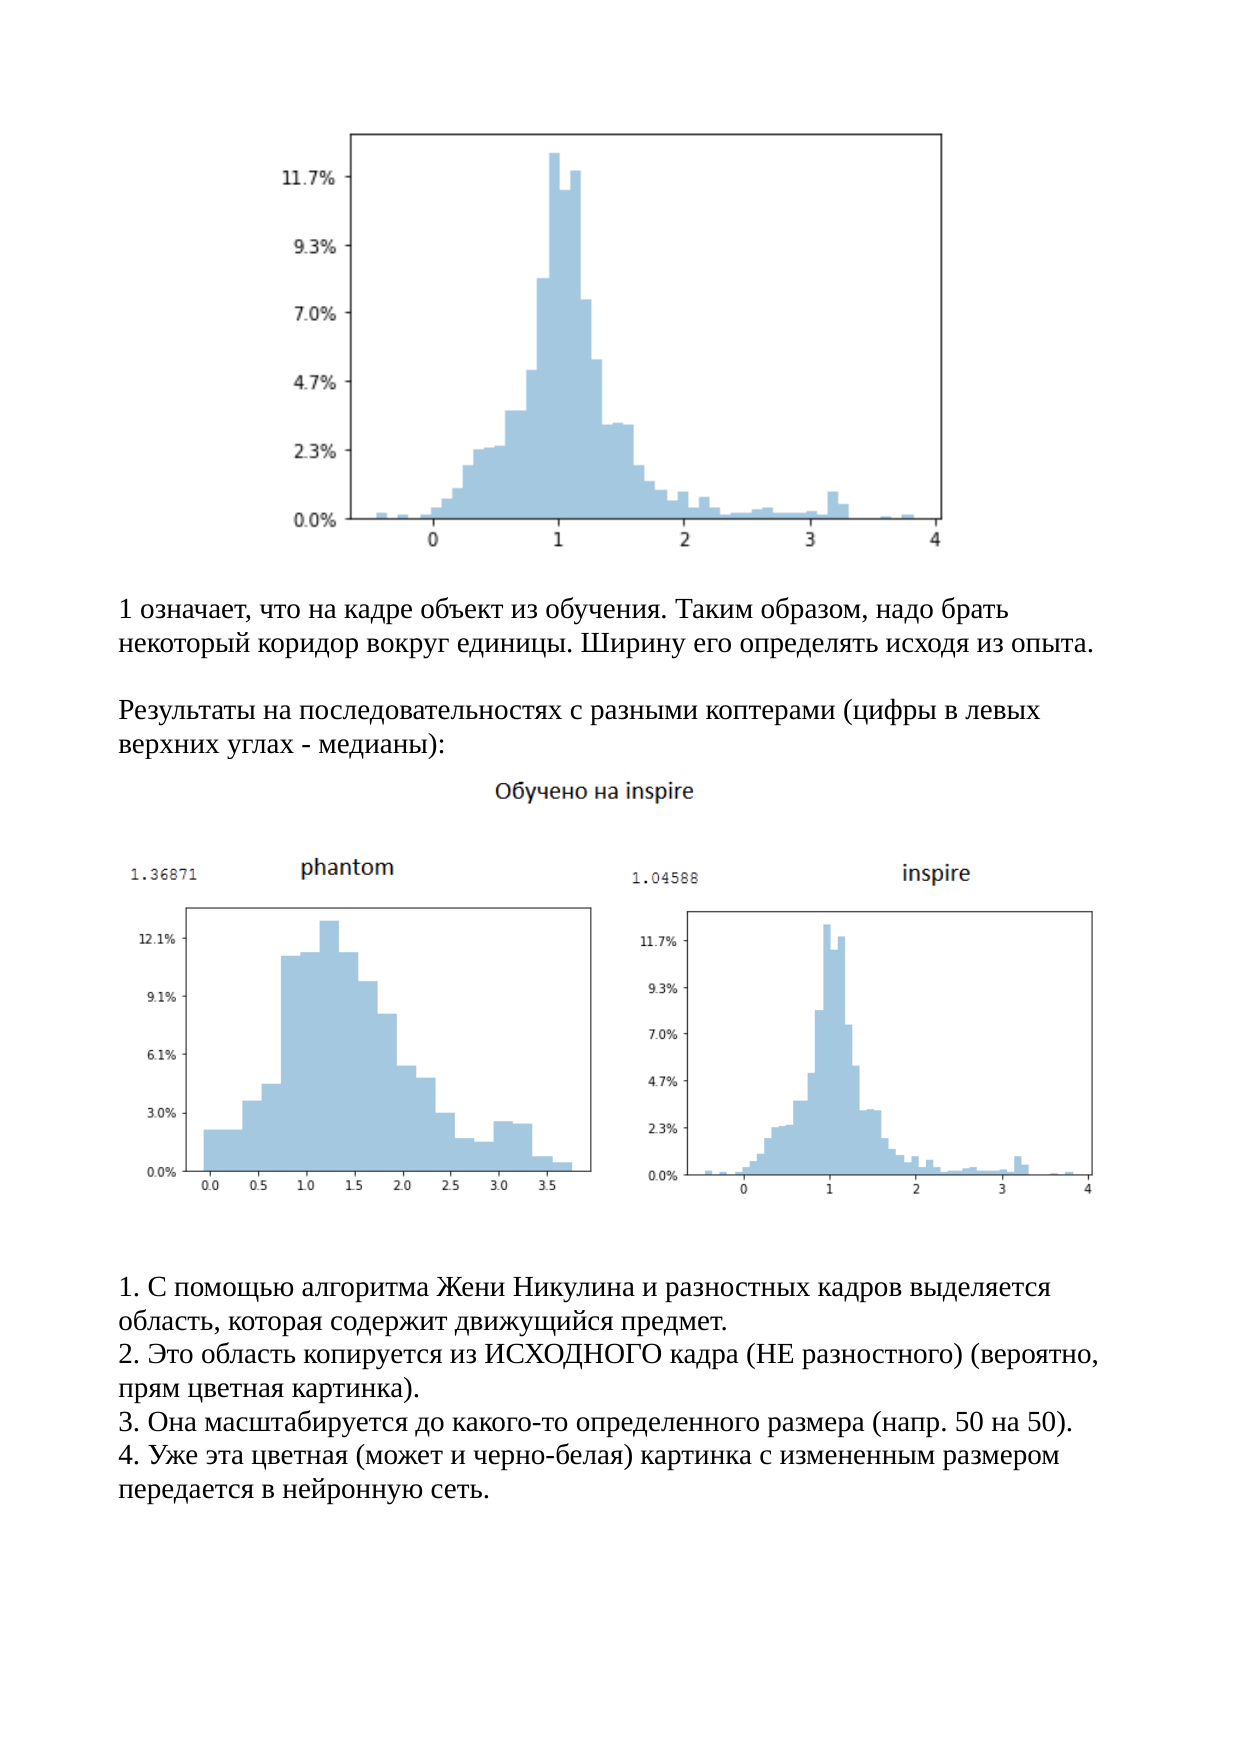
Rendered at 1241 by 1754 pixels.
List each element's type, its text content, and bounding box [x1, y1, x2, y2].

text 3. Она масштабируется до какого-то определенного размера (напр. 50 на 50). [118, 1404, 1122, 1437]
picture [118, 759, 1123, 1236]
text 1 означает, что на кадре объект из обучения. Таким образом, надо брать некоторый коридор вокруг единицы. Ширину его определять исходя из опыта. [118, 592, 1122, 659]
text Результаты на последовательностях с разными коптерами (цифры в левых верхних углах - медианы): [118, 692, 1122, 759]
text 4. Уже эта цветная (может и черно-белая) картинка с измененным размером передается в нейронную сеть. [118, 1437, 1122, 1504]
text 2. Это область копируется из ИСХОДНОГО кадра (НЕ разностного) (вероятно, прям цветная картинка). [118, 1337, 1122, 1404]
text 1. С помощью алгоритма Жени Никулина и разностных кадров выделяется область, которая содержит движущийся предмет. [118, 1269, 1122, 1337]
picture [271, 118, 969, 559]
